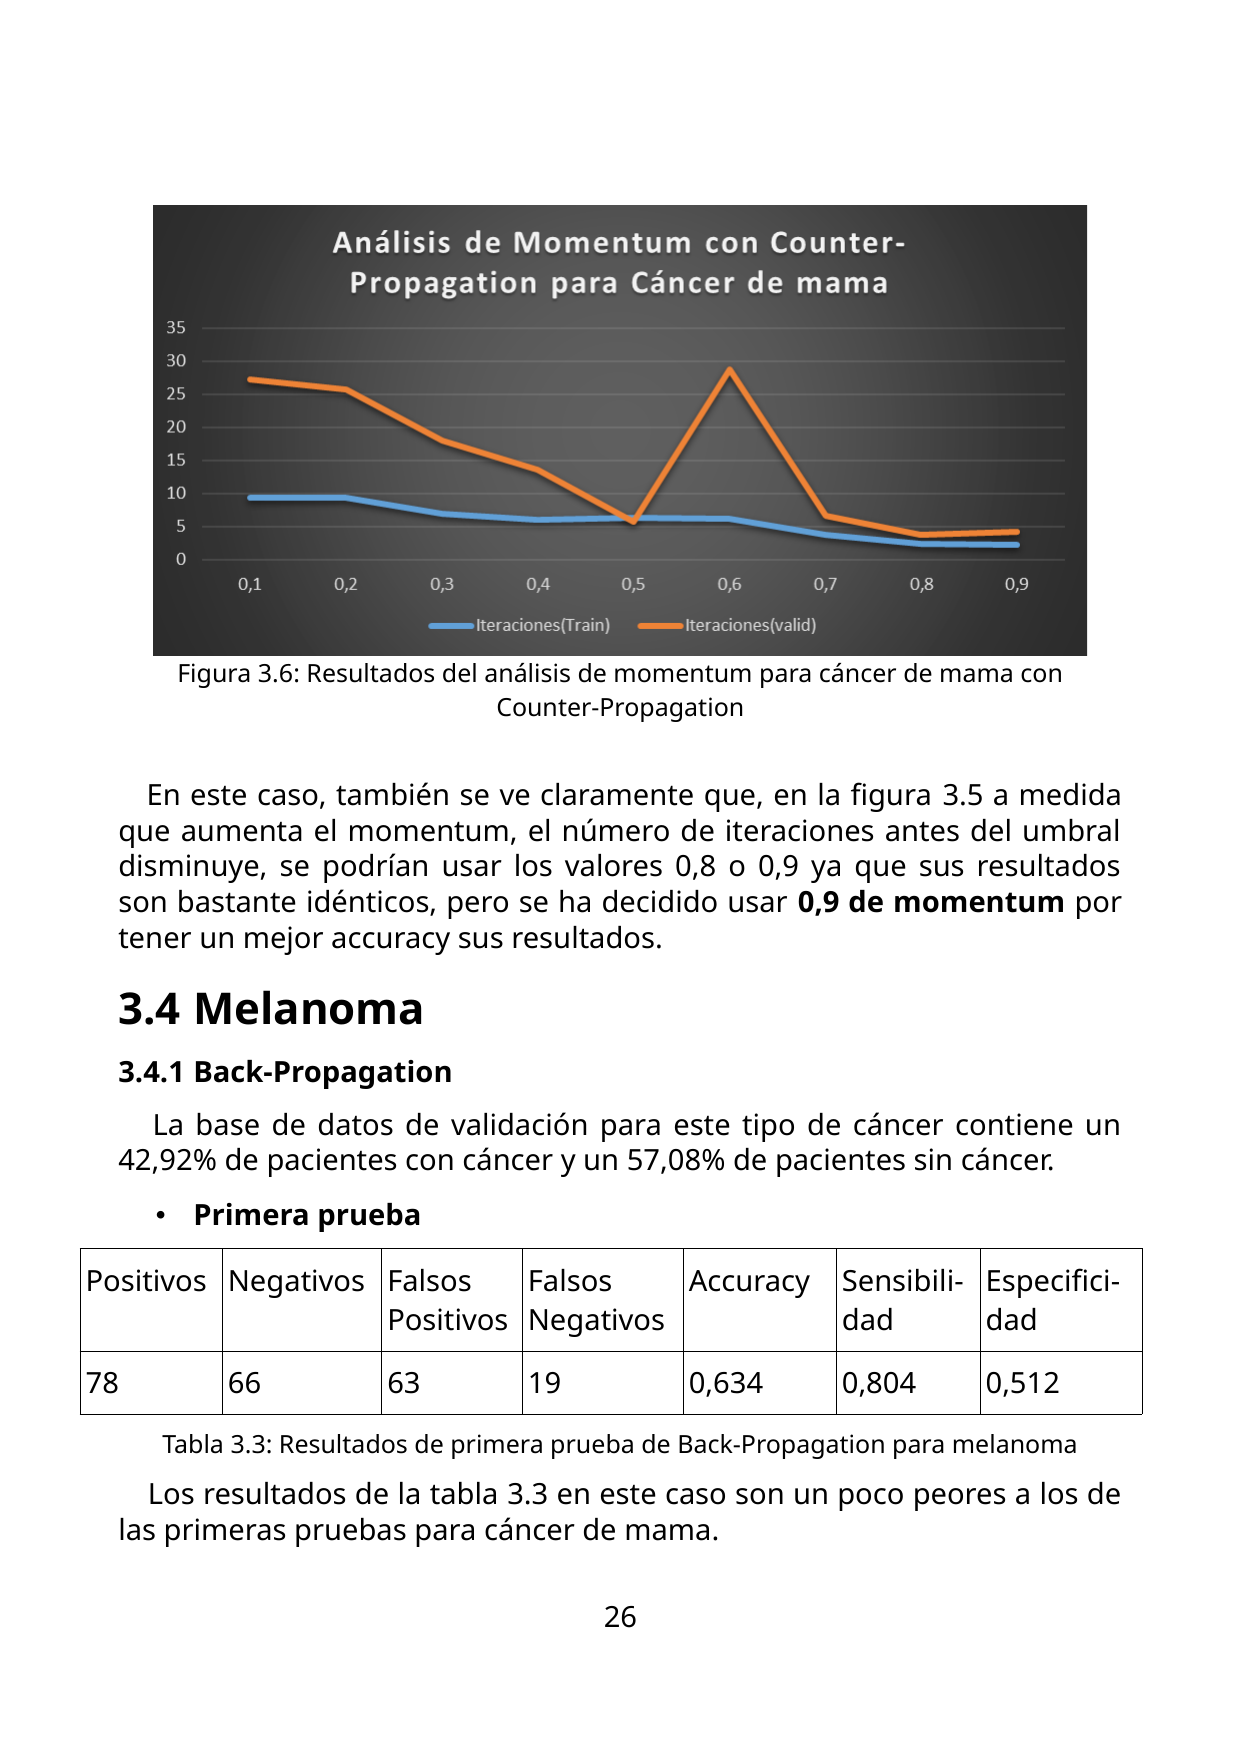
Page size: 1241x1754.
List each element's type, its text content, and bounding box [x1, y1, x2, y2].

table_cell 0,804 [837, 1352, 980, 1414]
picture [153, 205, 1088, 656]
text Figura 3.6: Resultados del análisis de momentum para cáncer de mama con Counter-Propagation [153, 656, 1087, 724]
table_cell 63 [382, 1352, 522, 1414]
table_cell 19 [523, 1352, 683, 1414]
table_header Positivos [81, 1249, 222, 1351]
subtitle Back-Propagation [118, 1052, 1122, 1091]
table_cell 0,512 [981, 1352, 1142, 1414]
table_cell 0,634 [684, 1352, 836, 1414]
table_header Accuracy [684, 1249, 836, 1351]
table_header Negativos [223, 1249, 381, 1351]
table_header Especifici-dad [981, 1249, 1142, 1351]
text En este caso, también se ve claramente que, en la figura 3.5 a medida que aumenta el momentum, el número de iteraciones antes del umbral disminuye, se podrían usar los valores 0,8 o 0,9 ya que sus resultados son bastante idénticos, pero se ha decidido usar 0,9 de momentum por tener un mejor accuracy sus resultados. [118, 774, 1122, 957]
text Los resultados de la tabla 3.3 en este caso son un poco peores a los de las primeras pruebas para cáncer de mama. [118, 1473, 1122, 1549]
list La base de datos de validación para este tipo de cáncer contiene un 42,92% de pacientes con cáncer y un 57,08% de pacientes sin cáncer. [118, 1104, 1122, 1179]
table_cell 66 [223, 1352, 381, 1414]
list Primera prueba [156, 1194, 1122, 1234]
table_header Falsos Positivos [382, 1249, 522, 1351]
table_cell 78 [81, 1352, 222, 1414]
subtitle Melanoma [118, 978, 1122, 1037]
text Tabla 3.3: Resultados de primera prueba de Back-Propagation para melanoma [118, 1427, 1122, 1461]
table_header Sensibili-dad [837, 1249, 980, 1351]
table_header Falsos Negativos [523, 1249, 683, 1351]
